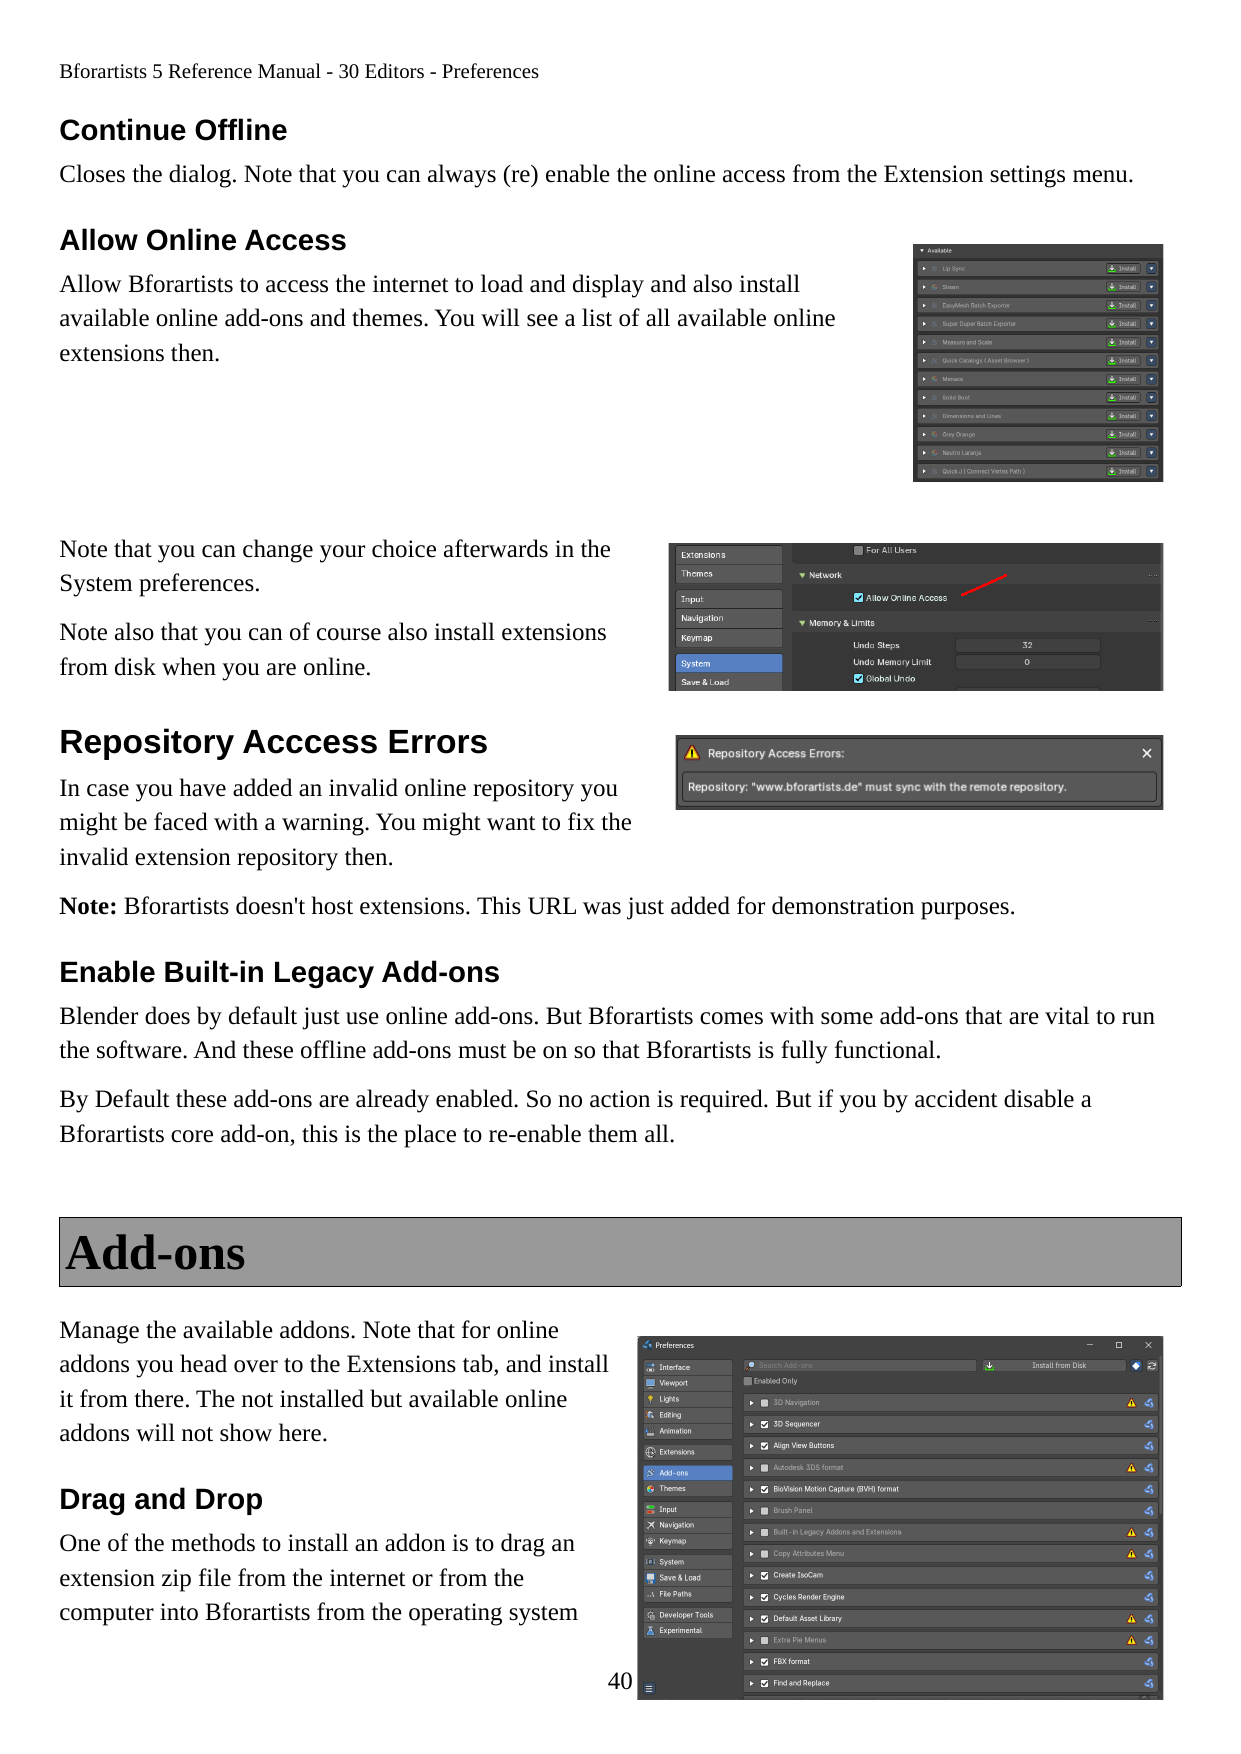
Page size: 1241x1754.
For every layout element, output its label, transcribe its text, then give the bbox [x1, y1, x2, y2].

picture [913, 244, 1164, 482]
text In case you have added an invalid online repository you might be faced with a warning. You might want to fix the invalid extension repository then. [59, 773, 1181, 871]
text By Default these add-ons are already enabled. So no action is required. But if you by accident disable a Bforartists core add-on, this is the place to re-enable them all. [59, 1084, 1181, 1148]
subtitle Allow Online Access [59, 222, 1181, 256]
subtitle Enable Built-in Legacy Add-ons [59, 955, 1181, 988]
picture [637, 1336, 1164, 1700]
subtitle Drag and Drop [59, 1482, 637, 1516]
subtitle Continue Offline [59, 113, 1181, 146]
table_header Add-ons [60, 1218, 1181, 1286]
text Note also that you can of course also install extensions from disk when you are online. [59, 617, 668, 681]
text Closes the dialog. Note that you can always (re) enable the online access from the Extension settings menu. [59, 159, 1181, 188]
text Blender does by default just use online add-ons. But Bforartists comes with some add-ons that are vital to run the software. And these offline add-ons must be on so that Bforartists is fully functional. [59, 1001, 1181, 1064]
text Note: Bforartists doesn't host extensions. This URL was just added for demonstration purposes. [59, 891, 1181, 920]
text Note that you can change your choice afterwards in the System preferences. [59, 534, 1181, 597]
subtitle [1164, 1482, 1181, 1516]
text One of the methods to install an addon is to drag an extension zip file from the internet or from the computer into Bforartists from the operating system [59, 1528, 637, 1626]
picture [668, 543, 1164, 691]
text Allow Bforartists to access the internet to load and display and also install available online add-ons and themes. You will see a list of all available online extensions then. [59, 269, 913, 366]
text Manage the available addons. Note that for online addons you head over to the Extensions tab, and install it from there. The not installed but available online addons will not show here. [59, 1315, 1181, 1447]
picture [675, 735, 1164, 810]
subtitle Repository Acccess Errors [59, 722, 1181, 761]
